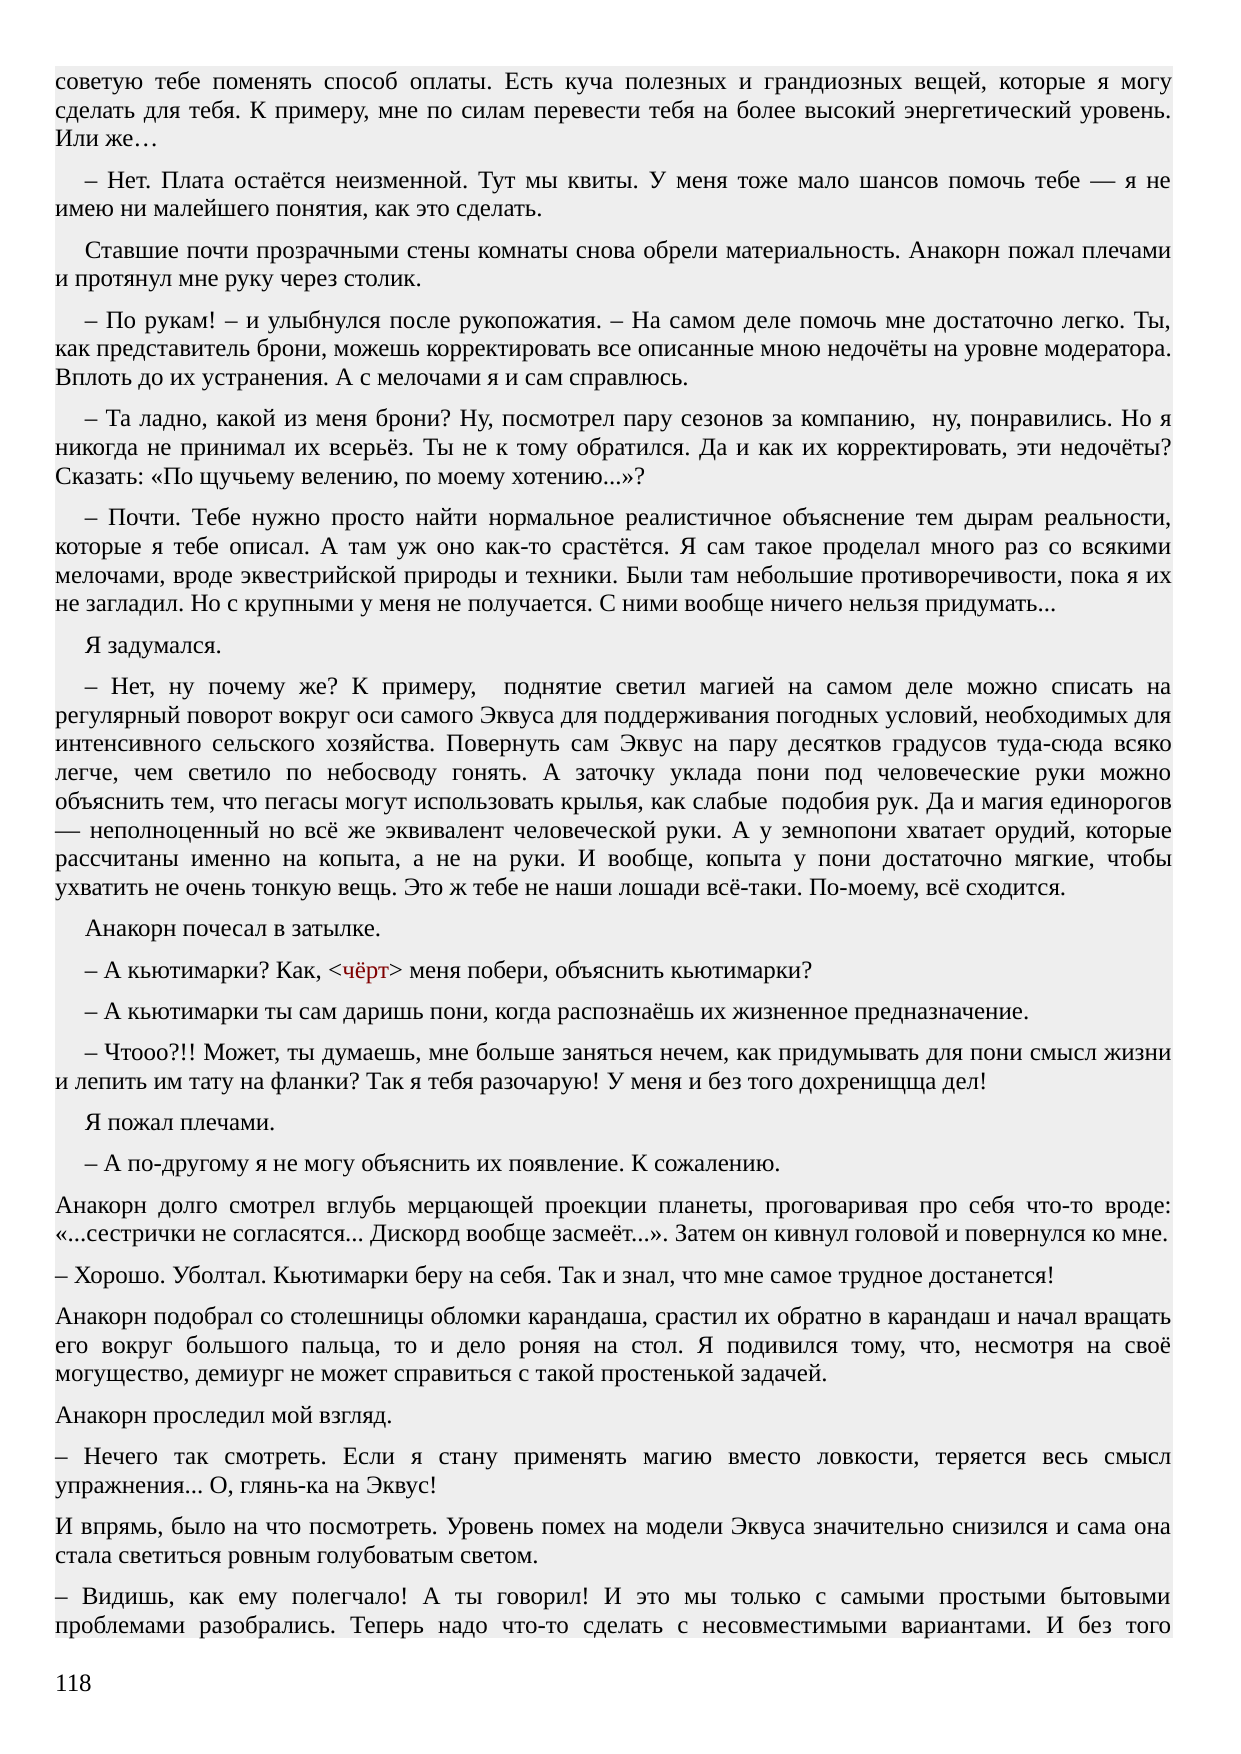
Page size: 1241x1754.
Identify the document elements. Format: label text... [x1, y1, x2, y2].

text – Нет, ну почему же? К примеру, поднятие светил магией на самом деле можно списать на регулярный поворот вокруг оси самого Эквуса для поддерживания погодных условий, необходимых для интенсивного сельского хозяйства. Повернуть сам Эквус на пару десятков градусов туда-сюда всяко легче, чем светило по небосводу гонять. А заточку уклада пони под человеческие руки можно объяснить тем, что пегасы могут использовать крылья, как слабые подобия рук. Да и магия единорогов — неполноценный но всё же эквивалент человеческой руки. А у земнопони хватает орудий, которые рассчитаны именно на копыта, а не на руки. И вообще, копыта у пони достаточно мягкие, чтобы ухватить не очень тонкую вещь. Это ж тебе не наши лошади всё-таки. По-моему, всё сходится. [55, 671, 1173, 901]
text Я задумался. [55, 630, 1173, 658]
text И впрямь, было на что посмотреть. Уровень помех на модели Эквуса значительно снизился и сама она стала светиться ровным голубоватым светом. [55, 1511, 1173, 1568]
text – Хорошо. Уболтал. Кьютимарки беру на себя. Так и знал, что мне самое трудное достанется! [55, 1260, 1173, 1288]
text – А кьютимарки ты сам даришь пони, когда распознаёшь их жизненное предназначение. [55, 996, 1173, 1025]
text Анакорн подобрал со столешницы обломки карандаша, срастил их обратно в карандаш и начал вращать его вокруг большого пальца, то и дело роняя на стол. Я подивился тому, что, несмотря на своё могущество, демиург не может справиться с такой простенькой задачей. [55, 1301, 1173, 1387]
text Я пожал плечами. [55, 1107, 1173, 1136]
text Анакорн проследил мой взгляд. [55, 1400, 1173, 1428]
text – Почти. Тебе нужно просто найти нормальное реалистичное объяснение тем дырам реальности, которые я тебе описал. А там уж оно как-то срастётся. Я сам такое проделал много раз со всякими мелочами, вроде эквестрийской природы и техники. Были там небольшие противоречивости, пока я их не загладил. Но с крупными у меня не получается. С ними вообще ничего нельзя придумать... [55, 502, 1173, 617]
text – Чтооо?!! Может, ты думаешь, мне больше заняться нечем, как придумывать для пони смысл жизни и лепить им тату на фланки? Так я тебя разочарую! У меня и без того дохренищща дел! [55, 1037, 1173, 1095]
text – А по-другому я не могу объяснить их появление. К сожалению. [55, 1148, 1173, 1177]
text – Та ладно, какой из меня брони? Ну, посмотрел пару сезонов за компанию, ну, понравились. Но я никогда не принимал их всерьёз. Ты не к тому обратился. Да и как их корректировать, эти недочёты? Сказать: «По щучьему велению, по моему хотению...»? [55, 403, 1173, 490]
text советую тебе поменять способ оплаты. Есть куча полезных и грандиозных вещей, которые я могу сделать для тебя. К примеру, мне по силам перевести тебя на более высокий энергетический уровень. Или же… [55, 66, 1173, 152]
text – По рукам! – и улыбнулся после рукопожатия. – На самом деле помочь мне достаточно легко. Ты, как представитель брони, можешь корректировать все описанные мною недочёты на уровне модератора. Вплоть до их устранения. А с мелочами я и сам справлюсь. [55, 305, 1173, 391]
text Ставшие почти прозрачными стены комнаты снова обрели материальность. Анакорн пожал плечами и протянул мне руку через столик. [55, 235, 1173, 292]
text – Нет. Плата остаётся неизменной. Тут мы квиты. У меня тоже мало шансов помочь тебе — я не имею ни малейшего понятия, как это сделать. [55, 165, 1173, 222]
text – Видишь, как ему полегчало! А ты говорил! И это мы только с самыми простыми бытовыми проблемами разобрались. Теперь надо что-то сделать с несовместимыми вариантами. И без того [55, 1581, 1173, 1638]
text Анакорн долго смотрел вглубь мерцающей проекции планеты, проговаривая про себя что-то вроде: «...сестрички не согласятся... Дискорд вообще засмеёт...». Затем он кивнул головой и повернулся ко мне. [55, 1190, 1173, 1247]
text – Нечего так смотреть. Если я стану применять магию вместо ловкости, теряется весь смысл упражнения... О, глянь-ка на Эквус! [55, 1441, 1173, 1498]
text – А кьютимарки? Как, <чёрт> меня побери, объяснить кьютимарки? [55, 955, 1173, 983]
text Анакорн почесал в затылке. [55, 913, 1173, 942]
